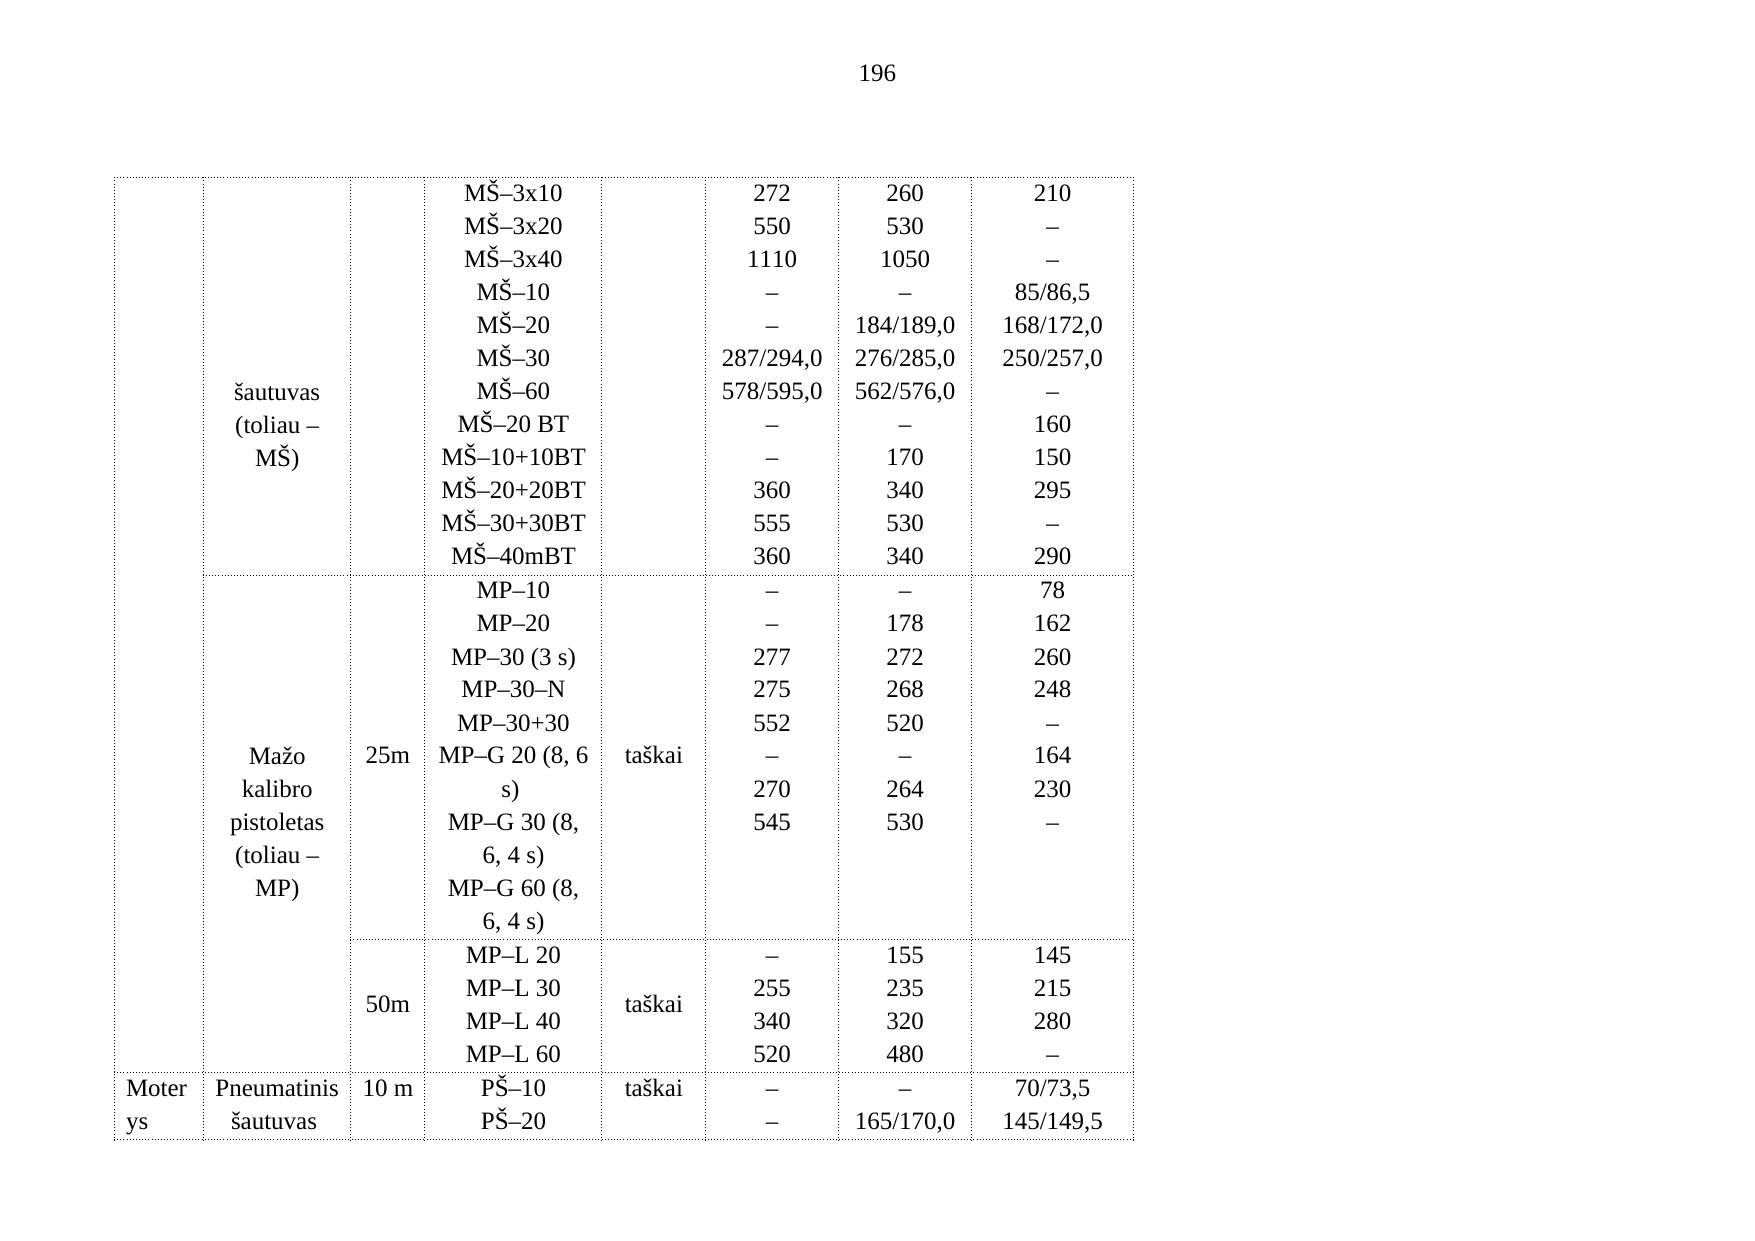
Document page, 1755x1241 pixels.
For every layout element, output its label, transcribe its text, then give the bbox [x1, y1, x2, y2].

table_cell – – 277 275 552 – 270 545 [705, 575, 838, 939]
table_cell MŠ–3x10 MŠ–3x20 MŠ–3x40 MŠ–10 MŠ–20 MŠ–30 MŠ–60 MŠ–20 BT MŠ–10+10BT MŠ–20+20BT MŠ–30+30BT MŠ–40mBT [425, 177, 602, 574]
table_cell 272 550 1110 – – 287/294,0 578/595,0 – – 360 555 360 [705, 177, 838, 574]
table_cell 50m [351, 939, 424, 1072]
table_cell PŠ–10 PŠ–20 [425, 1072, 602, 1139]
table_cell [351, 177, 424, 574]
table_cell MP–10 MP–20 MP–30 (3 s) MP–30–N MP–30+30 MP–G 20 (8, 6 s) MP–G 30 (8, 6, 4 s) MP–G 60 (8, 6, 4 s) [425, 575, 602, 939]
table_cell 70/73,5 145/149,5 [971, 1072, 1133, 1139]
table_cell Mažo kalibro pistoletas (toliau –MP) [203, 575, 351, 1072]
table_cell taškai [602, 1072, 705, 1139]
table_cell 260 530 1050 – 184/189,0 276/285,0 562/576,0 – 170 340 530 340 [838, 177, 971, 574]
table_cell Moterys [115, 1072, 203, 1139]
table_cell MP–L 20 MP–L 30 MP–L 40 MP–L 60 [425, 939, 602, 1072]
table_cell 210 – – 85/86,5 168/172,0 250/257,0 – 160 150 295 – 290 [971, 177, 1133, 574]
table_cell [602, 177, 705, 574]
table_cell – 178 272 268 520 – 264 530 [838, 575, 971, 939]
table_cell – 255 340 520 [705, 939, 838, 1072]
table_cell taškai [602, 939, 705, 1072]
table_cell taškai [602, 575, 705, 939]
table_cell 155 235 320 480 [838, 939, 971, 1072]
table_cell 25m [351, 575, 424, 939]
table_cell 78 162 260 248 – 164 230 – [971, 575, 1133, 939]
table_cell 10 m [351, 1072, 424, 1139]
table_cell 145 215 280 – [971, 939, 1133, 1072]
table_cell – 165/170,0 [838, 1072, 971, 1139]
table_cell [115, 177, 203, 1072]
table_cell – – [705, 1072, 838, 1139]
table_cell šautuvas (toliau –MŠ) [203, 177, 351, 574]
table_cell Pneumatinis šautuvas [203, 1072, 351, 1139]
